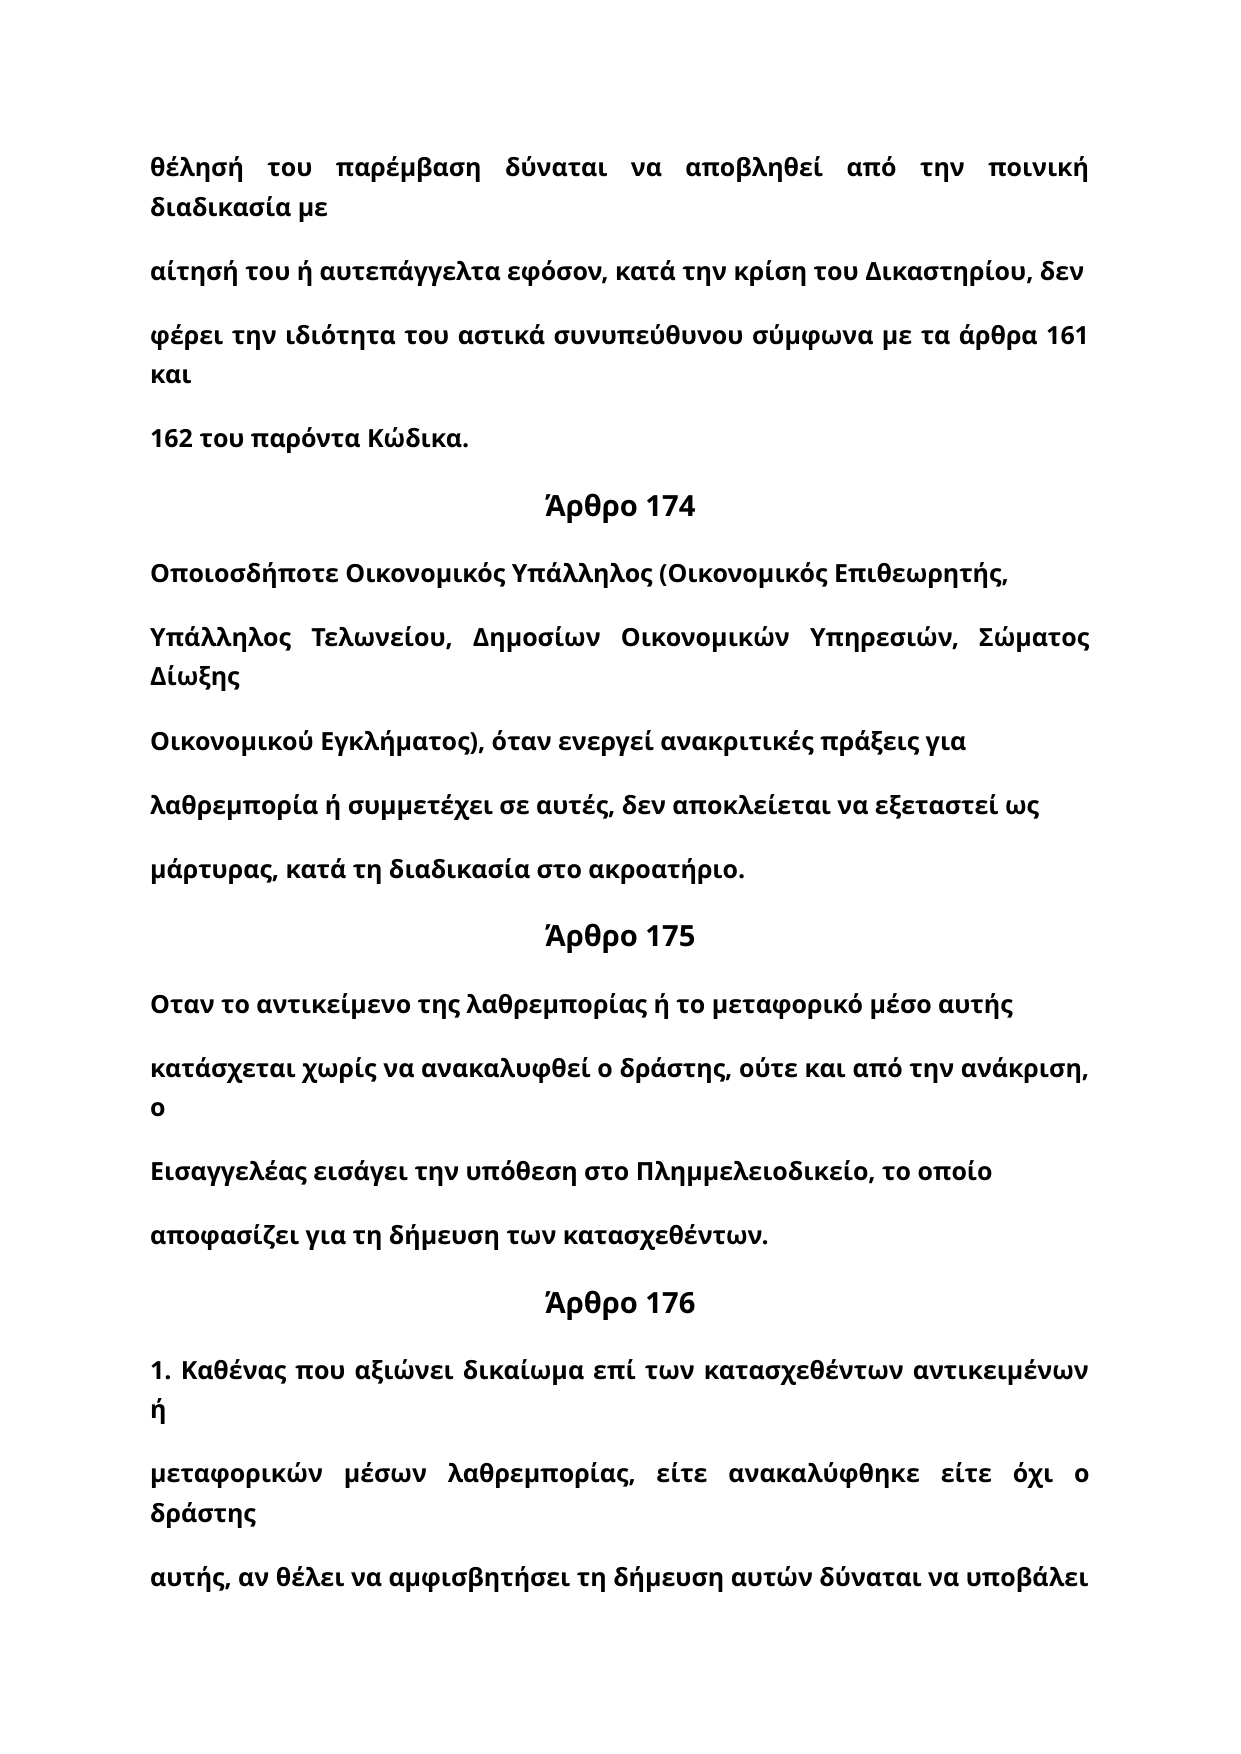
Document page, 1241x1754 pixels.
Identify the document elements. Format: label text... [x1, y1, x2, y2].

text αίτησή του ή αυτεπάγγελτα εφόσον, κατά την κρίση του Δικαστηρίου, δεν [150, 253, 1090, 287]
text Οικονομικού Εγκλήματος), όταν ενεργεί ανακριτικές πράξεις για [150, 723, 1090, 757]
text Οταν το αντικείμενο της λαθρεμπορίας ή το μεταφορικό μέσο αυτής [150, 986, 1090, 1020]
text Υπάλληλος Τελωνείου, Δημοσίων Οικονομικών Υπηρεσιών, Σώματος Δίωξης [150, 620, 1090, 693]
text 162 του παρόντα Κώδικα. [150, 421, 1090, 455]
text Εισαγγελέας εισάγει την υπόθεση στο Πλημμελειοδικείο, το οποίο [150, 1154, 1090, 1188]
text 1. Καθένας που αξιώνει δικαίωμα επί των κατασχεθέντων αντικειμένων ή [150, 1353, 1090, 1426]
text λαθρεμπορία ή συμμετέχει σε αυτές, δεν αποκλείεται να εξεταστεί ως [150, 787, 1090, 821]
text αποφασίζει για τη δήμευση των κατασχεθέντων. [150, 1218, 1090, 1252]
text φέρει την ιδιότητα του αστικά συνυπεύθυνου σύμφωνα με τα άρθρα 161 και [150, 317, 1090, 391]
text μάρτυρας, κατά τη διαδικασία στο ακροατήριο. [150, 851, 1090, 886]
text κατάσχεται χωρίς να ανακαλυφθεί ο δράστης, ούτε και από την ανάκριση, ο [150, 1050, 1090, 1124]
text Οποιοσδήποτε Οικονομικός Υπάλληλος (Οικονομικός Επιθεωρητής, [150, 556, 1090, 590]
subtitle Άρθρο 176 [150, 1282, 1090, 1322]
text θέλησή του παρέμβαση δύναται να αποβληθεί από την ποινική διαδικασία με [150, 150, 1090, 223]
text αυτής, αν θέλει να αμφισβητήσει τη δήμευση αυτών δύναται να υποβάλει [150, 1559, 1090, 1593]
text μεταφορικών μέσων λαθρεμπορίας, είτε ανακαλύφθηκε είτε όχι ο δράστης [150, 1456, 1090, 1529]
subtitle Άρθρο 175 [150, 916, 1090, 955]
subtitle Άρθρο 174 [150, 485, 1090, 525]
